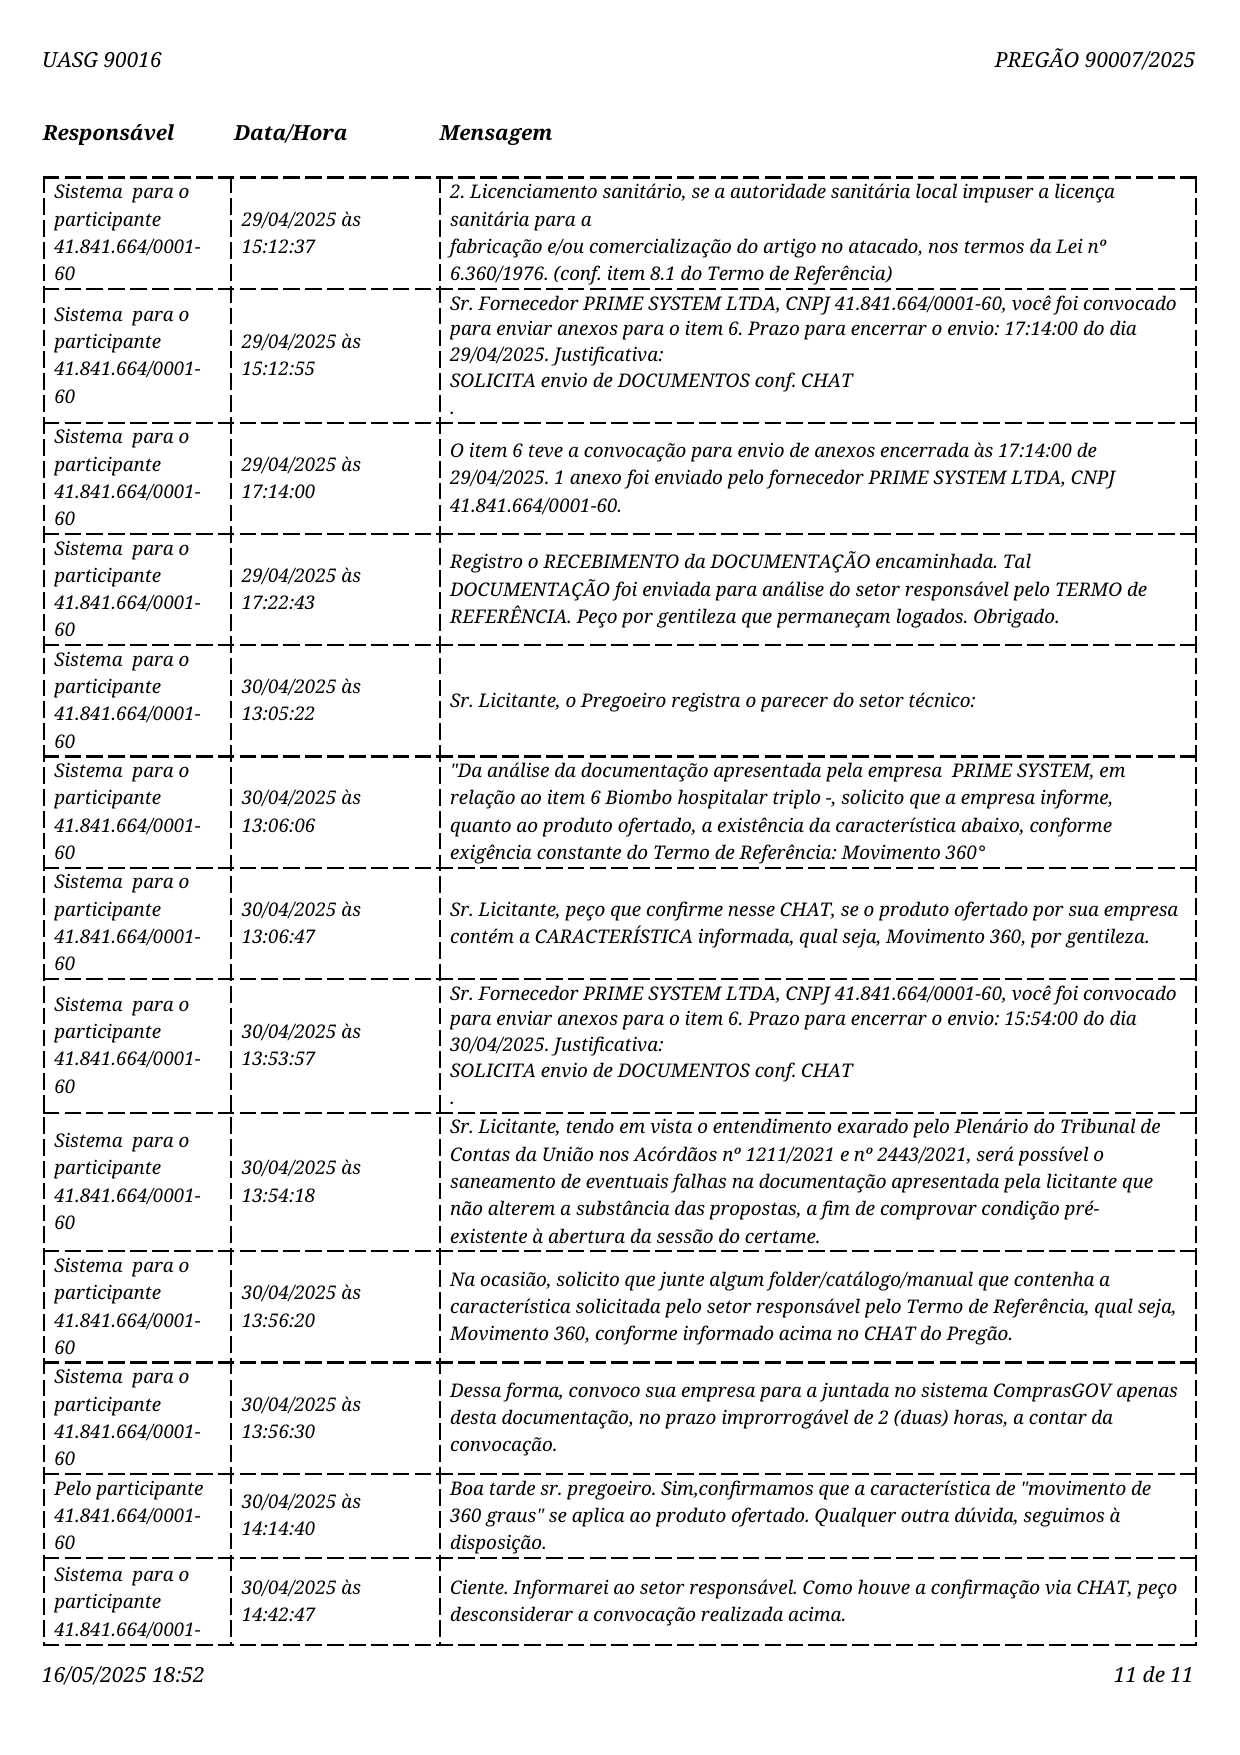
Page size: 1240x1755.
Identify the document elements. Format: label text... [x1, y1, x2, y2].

table_cell Sistema para o participante 41.841.664/0001-60 [44, 867, 231, 978]
table_cell Registro o RECEBIMENTO da DOCUMENTAÇÃO encaminhada. Tal DOCUMENTAÇÃO foi enviada para análise do setor responsável pelo TERMO de REFERÊNCIA. Peço por gentileza que permaneçam logados. Obrigado. [440, 533, 1196, 644]
table_cell Pelo participante 41.841.664/0001-60 [44, 1473, 231, 1557]
table_cell Sr. Licitante, peço que confirme nesse CHAT, se o produto ofertado por sua empresa contém a CARACTERÍSTICA informada, qual seja, Movimento 360, por gentileza. [440, 867, 1196, 978]
table_cell Sr. Licitante, tendo em vista o entendimento exarado pelo Plenário do Tribunal de Contas da União nos Acórdãos nº 1211/2021 e nº 2443/2021, será possível o saneamento de eventuais falhas na documentação apresentada pela licitante que não alterem a substância das propostas, a fim de comprovar condição pré-existente à abertura da sessão do certame. [440, 1112, 1196, 1250]
table_cell Sistema para o participante 41.841.664/0001-60 [44, 533, 231, 644]
table_cell 30/04/2025 às 13:05:22 [231, 644, 439, 755]
table_cell 30/04/2025 às 13:53:57 [231, 978, 439, 1112]
table_header Sistema para o participante 41.841.664/0001-60 [44, 176, 231, 288]
table_cell Sr. Licitante, o Pregoeiro registra o parecer do setor técnico: [440, 644, 1196, 755]
table_cell Sistema para o participante 41.841.664/0001-60 [44, 422, 231, 533]
table_cell 30/04/2025 às 13:06:47 [231, 867, 439, 978]
table_cell Sistema para o participante 41.841.664/0001-60 [44, 644, 231, 755]
table_cell Sistema para o participante 41.841.664/0001-60 [44, 755, 231, 867]
table_cell Sr. Fornecedor PRIME SYSTEM LTDA, CNPJ 41.841.664/0001-60, você foi convocado para enviar anexos para o item 6. Prazo para encerrar o envio: 17:14:00 do dia 29/04/2025. Justificativa: SOLICITA envio de DOCUMENTOS conf. CHAT . [440, 288, 1196, 422]
table_cell 29/04/2025 às 17:14:00 [231, 422, 439, 533]
table_cell Boa tarde sr. pregoeiro. Sim,confirmamos que a característica de "movimento de 360 graus" se aplica ao produto ofertado. Qualquer outra dúvida, seguimos à disposição. [440, 1473, 1196, 1557]
table_cell 29/04/2025 às 15:12:55 [231, 288, 439, 422]
table_cell Sr. Fornecedor PRIME SYSTEM LTDA, CNPJ 41.841.664/0001-60, você foi convocado para enviar anexos para o item 6. Prazo para encerrar o envio: 15:54:00 do dia 30/04/2025. Justificativa: SOLICITA envio de DOCUMENTOS conf. CHAT . [440, 978, 1196, 1112]
table_cell "Da análise da documentação apresentada pela empresa PRIME SYSTEM, em relação ao item 6 Biombo hospitalar triplo -, solicito que a empresa informe, quanto ao produto ofertado, a existência da característica abaixo, conforme exigência constante do Termo de Referência: Movimento 360° [440, 755, 1196, 867]
table_cell Sistema para o participante 41.841.664/0001-60 [44, 1250, 231, 1361]
table_cell 30/04/2025 às 14:42:47 [231, 1557, 439, 1644]
table_cell 30/04/2025 às 14:14:40 [231, 1473, 439, 1557]
table_header 2. Licenciamento sanitário, se a autoridade sanitária local impuser a licença sanitária para a fabricação e/ou comercialização do artigo no atacado, nos termos da Lei nº 6.360/1976. (conf. item 8.1 do Termo de Referência) [440, 176, 1196, 288]
table_cell Sistema para o participante 41.841.664/0001-60 [44, 1361, 231, 1473]
table_cell 29/04/2025 às 17:22:43 [231, 533, 439, 644]
table_cell 30/04/2025 às 13:06:06 [231, 755, 439, 867]
table_cell Sistema para o participante 41.841.664/0001-60 [44, 1112, 231, 1250]
table_cell Sistema para o participante 41.841.664/0001-60 [44, 978, 231, 1112]
table_cell 30/04/2025 às 13:54:18 [231, 1112, 439, 1250]
table_cell 30/04/2025 às 13:56:20 [231, 1250, 439, 1361]
table_header 29/04/2025 às 15:12:37 [231, 176, 439, 288]
table_cell Ciente. Informarei ao setor responsável. Como houve a confirmação via CHAT, peço desconsiderar a convocação realizada acima. [440, 1557, 1196, 1644]
table_cell Sistema para o participante 41.841.664/0001- [44, 1557, 231, 1644]
table_cell 30/04/2025 às 13:56:30 [231, 1361, 439, 1473]
table_cell O item 6 teve a convocação para envio de anexos encerrada às 17:14:00 de 29/04/2025. 1 anexo foi enviado pelo fornecedor PRIME SYSTEM LTDA, CNPJ 41.841.664/0001-60. [440, 422, 1196, 533]
table_cell Sistema para o participante 41.841.664/0001-60 [44, 288, 231, 422]
table_cell Dessa forma, convoco sua empresa para a juntada no sistema ComprasGOV apenas desta documentação, no prazo improrrogável de 2 (duas) horas, a contar da convocação. [440, 1361, 1196, 1473]
table_cell Na ocasião, solicito que junte algum folder/catálogo/manual que contenha a característica solicitada pelo setor responsável pelo Termo de Referência, qual seja, Movimento 360, conforme informado acima no CHAT do Pregão. [440, 1250, 1196, 1361]
